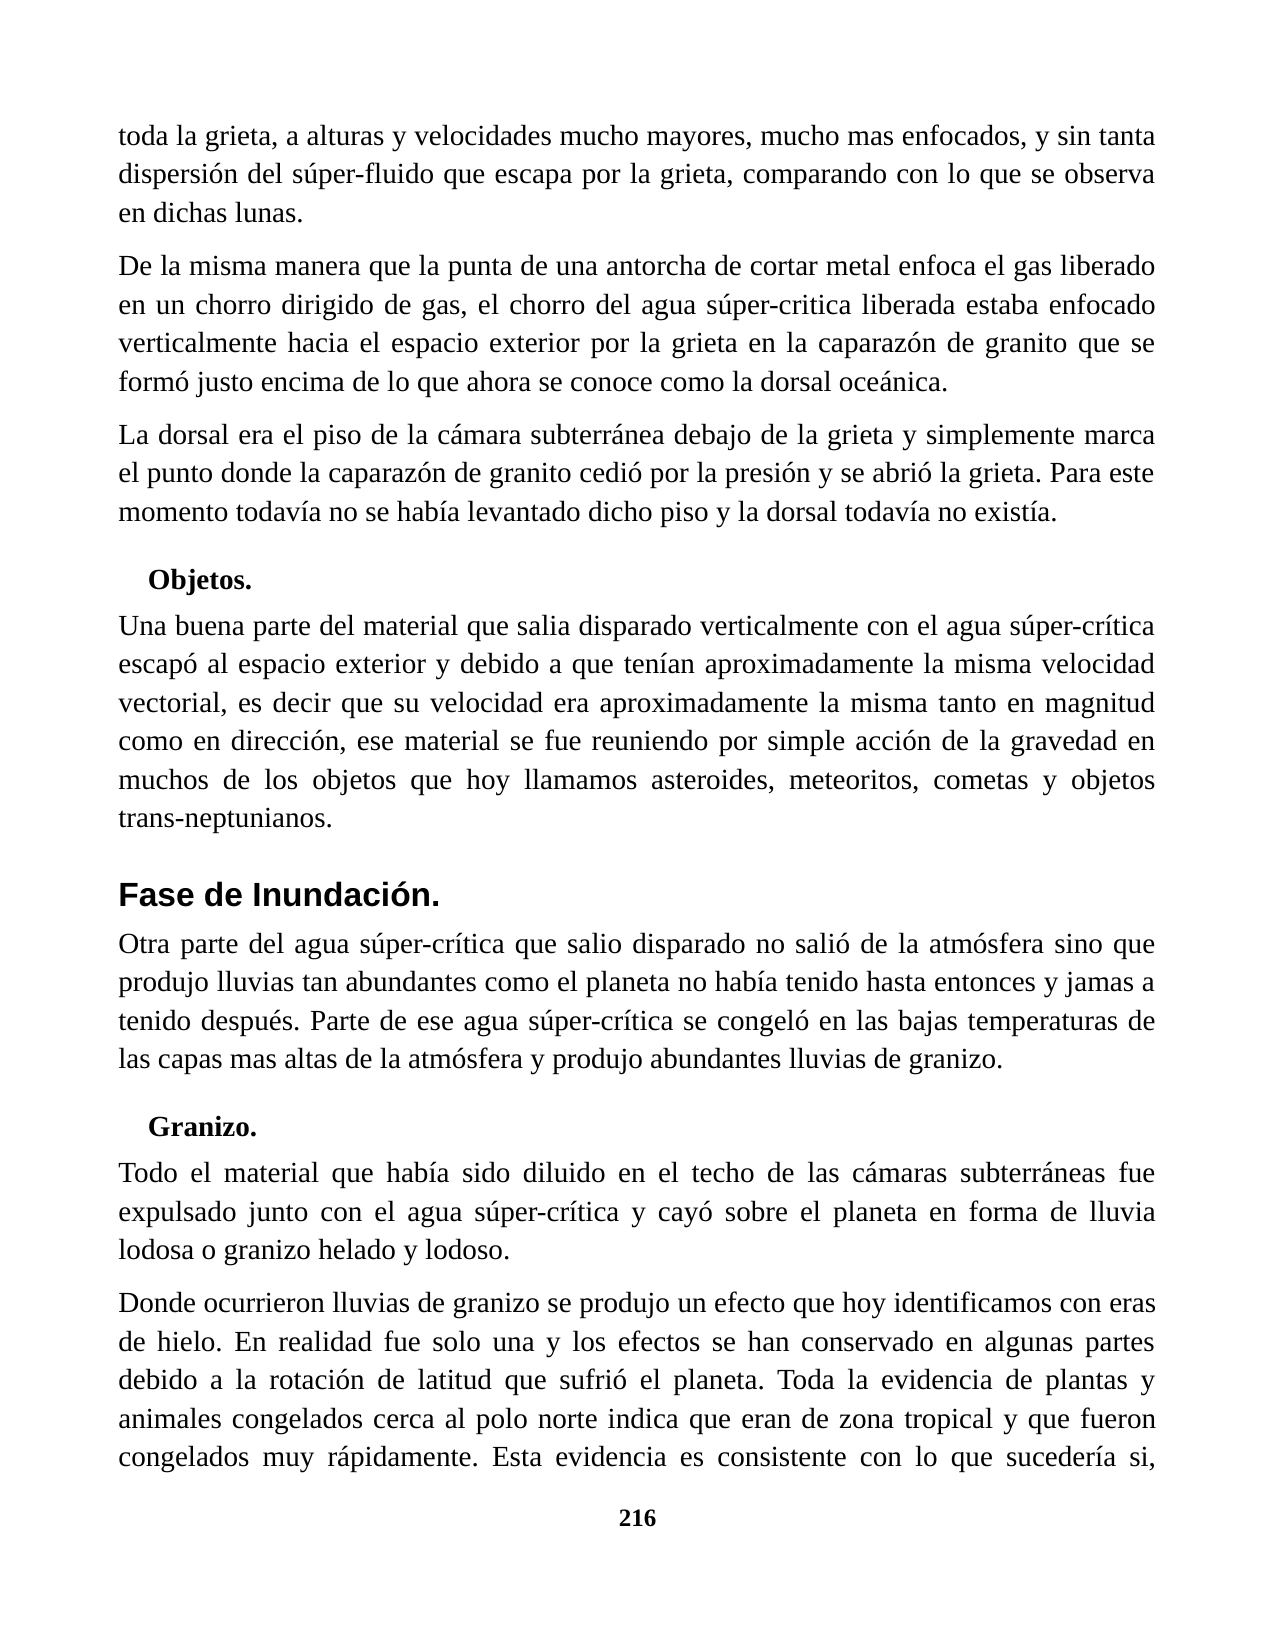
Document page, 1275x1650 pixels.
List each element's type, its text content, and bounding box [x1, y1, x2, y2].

text Una buena parte del material que salia disparado verticalmente con el agua súper-crítica escapó al espacio exterior y debido a que tenían aproximadamente la misma velocidad vectorial, es decir que su velocidad era aproximadamente la misma tanto en magnitud como en dirección, ese material se fue reuniendo por simple acción de la gravedad en muchos de los objetos que hoy llamamos asteroides, meteoritos, cometas y objetos trans-neptunianos. [118, 608, 1157, 834]
subtitle Granizo. [148, 1109, 1157, 1143]
text Donde ocurrieron lluvias de granizo se produjo un efecto que hoy identificamos con eras de hielo. En realidad fue solo una y los efectos se han conservado en algunas partes debido a la rotación de latitud que sufrió el planeta. Toda la evidencia de plantas y animales congelados cerca al polo norte indica que eran de zona tropical y que fueron congelados muy rápidamente. Esta evidencia es consistente con lo que sucedería si, [118, 1285, 1157, 1473]
text toda la grieta, a alturas y velocidades mucho mayores, mucho mas enfocados, y sin tanta dispersión del súper-fluido que escapa por la grieta, comparando con lo que se observa en dichas lunas. [118, 118, 1157, 229]
text De la misma manera que la punta de una antorcha de cortar metal enfoca el gas liberado en un chorro dirigido de gas, el chorro del agua súper-critica liberada estaba enfocado verticalmente hacia el espacio exterior por la grieta en la caparazón de granito que se formó justo encima de lo que ahora se conoce como la dorsal oceánica. [118, 248, 1157, 397]
text Otra parte del agua súper-crítica que salio disparado no salió de la atmósfera sino que produjo lluvias tan abundantes como el planeta no había tenido hasta entonces y jamas a tenido después. Parte de ese agua súper-crítica se congeló en las bajas temperaturas de las capas mas altas de la atmósfera y produjo abundantes lluvias de granizo. [118, 926, 1157, 1075]
text La dorsal era el piso de la cámara subterránea debajo de la grieta y simplemente marca el punto donde la caparazón de granito cedió por la presión y se abrió la grieta. Para este momento todavía no se había levantado dicho piso y la dorsal todavía no existía. [118, 417, 1157, 528]
subtitle Objetos. [148, 562, 1157, 595]
subtitle Fase de Inundación. [118, 874, 1157, 913]
text Todo el material que había sido diluido en el techo de las cámaras subterráneas fue expulsado junto con el agua súper-crítica y cayó sobre el planeta en forma de lluvia lodosa o granizo helado y lodoso. [118, 1155, 1157, 1266]
